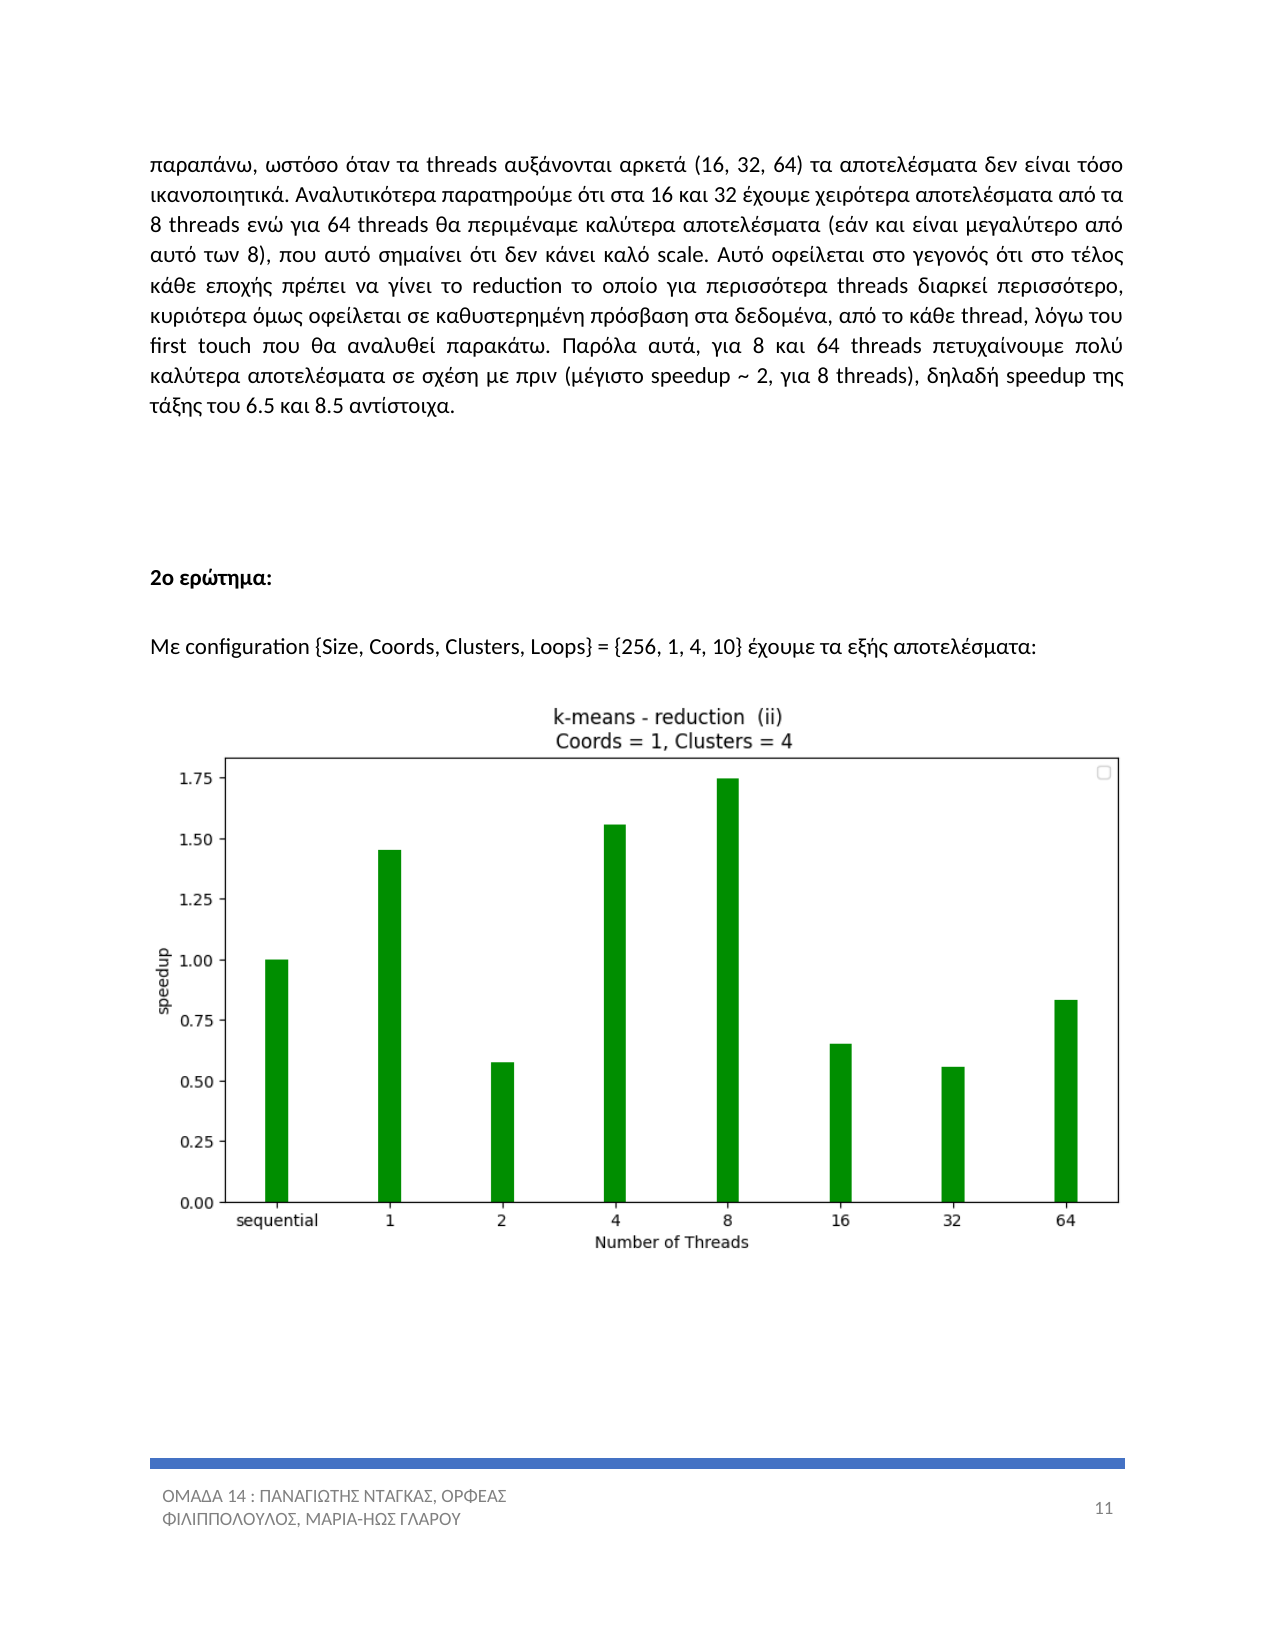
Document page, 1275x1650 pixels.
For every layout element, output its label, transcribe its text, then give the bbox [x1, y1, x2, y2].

text 2o ερώτημα: [150, 563, 1125, 592]
text παραπάνω, ωστόσο όταν τα threads αυξάνονται αρκετά (16, 32, 64) τα αποτελέσματα δεν είναι τόσο ικανοποιητικά. Αναλυτικότερα παρατηρούμε ότι στα 16 και 32 έχουμε χειρότερα αποτελέσματα από τα 8 threads ενώ για 64 threads θα περιμέναμε καλύτερα αποτελέσματα (εάν και είναι μεγαλύτερο από αυτό των 8), που αυτό σημαίνει ότι δεν κάνει καλό scale. Αυτό οφείλεται στο γεγονός ότι στο τέλος κάθε εποχής πρέπει να γίνει το reduction το οποίο για περισσότερα threads διαρκεί περισσότερο, κυριότερα όμως οφείλεται σε καθυστερημένη πρόσβαση στα δεδομένα, από το κάθε thread, λόγω του first touch που θα αναλυθεί παρακάτω. Παρόλα αυτά, για 8 και 64 threads πετυχαίνουμε πολύ καλύτερα αποτελέσματα σε σχέση με πριν (μέγιστο speedup ~ 2, για 8 threads), δηλαδή speedup της τάξης του 6.5 και 8.5 αντίστοιχα. [150, 150, 1125, 420]
text Με configuration {Size, Coords, Clusters, Loops} = {256, 1, 4, 10} έχουμε τα εξής αποτελέσματα: [150, 632, 1125, 660]
picture [150, 701, 1125, 1255]
